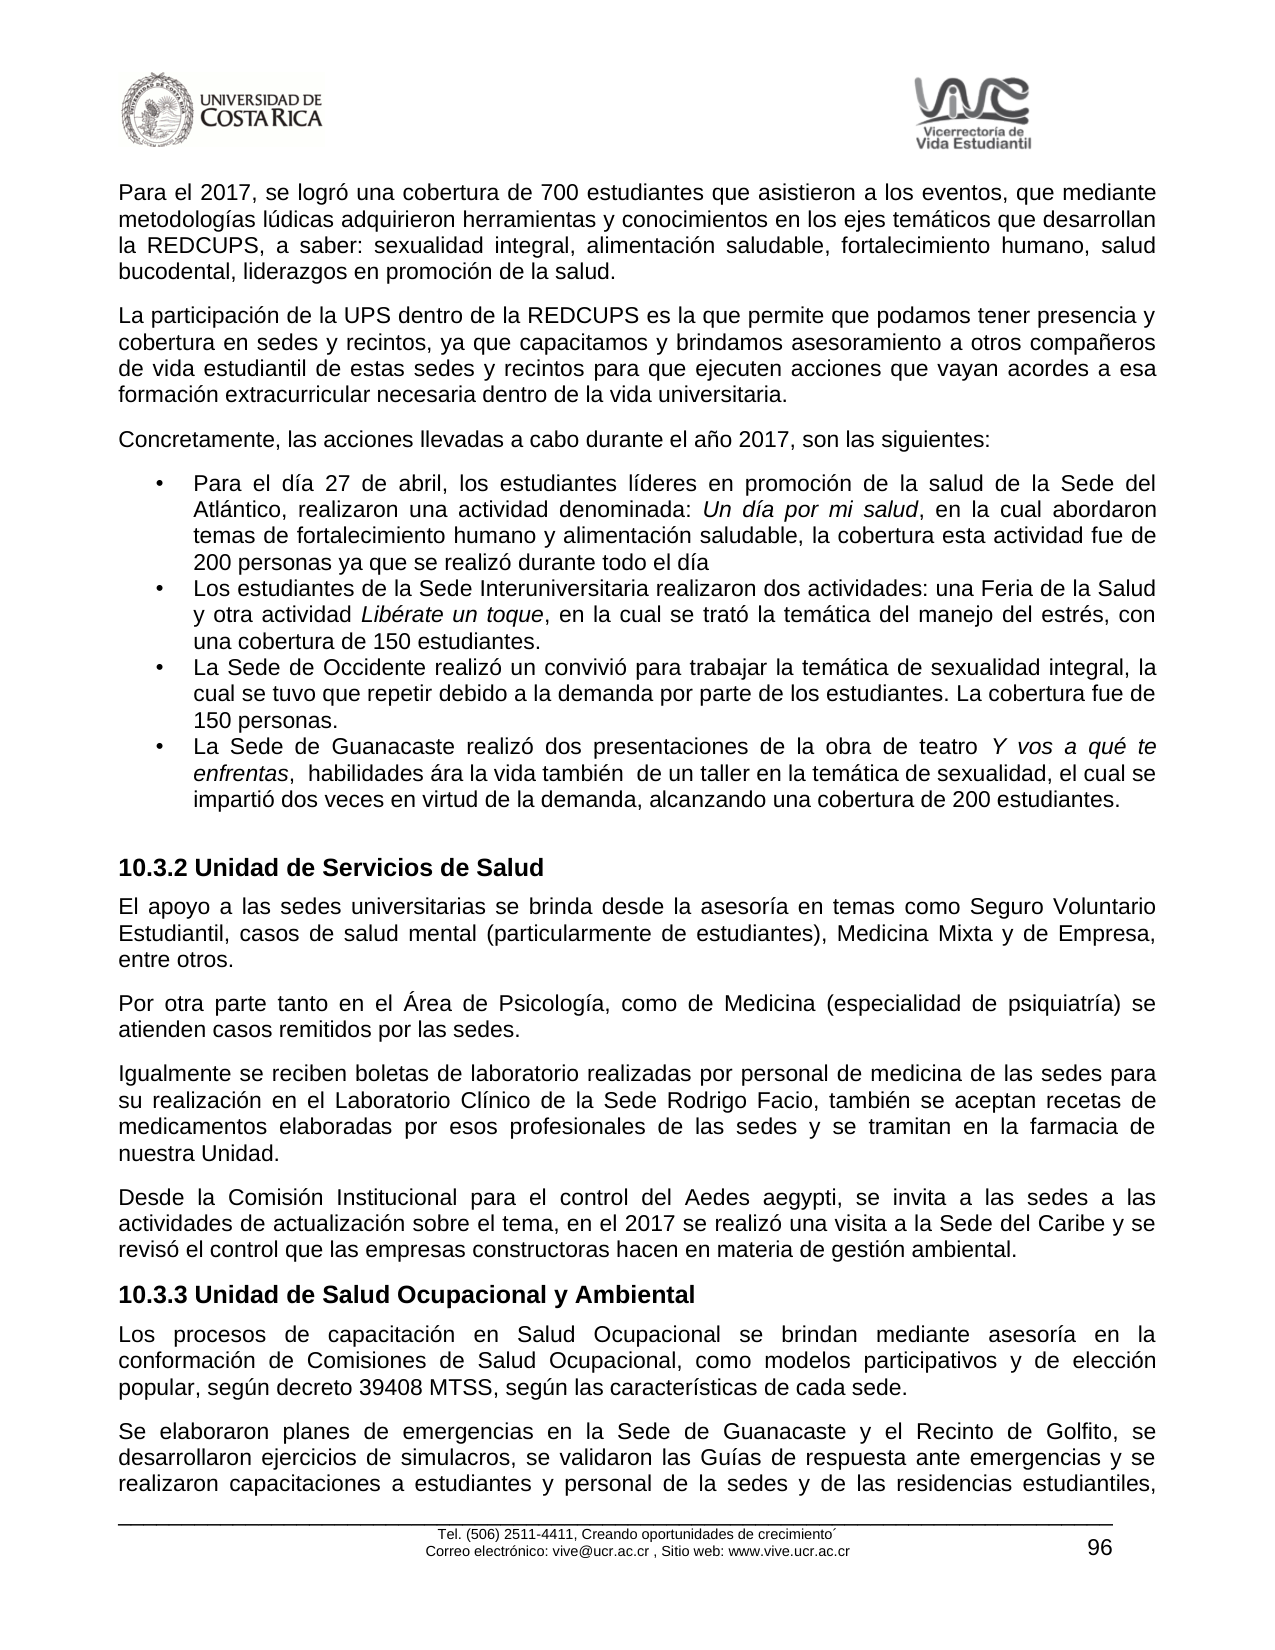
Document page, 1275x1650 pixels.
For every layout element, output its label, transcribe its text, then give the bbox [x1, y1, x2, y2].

list Para el día 27 de abril, los estudiantes líderes en promoción de la salud de la Sede del Atlántico, realizaron una actividad denominada: Un día por mi salud, en la cual abordaron temas de fortalecimiento humano y alimentación saludable, la cobertura esta actividad fue de 200 personas ya que se realizó durante todo el día [156, 469, 1157, 575]
text Por otra parte tanto en el Área de Psicología, como de Medicina (especialidad de psiquiatría) se atienden casos remitidos por las sedes. [118, 990, 1157, 1043]
text Los procesos de capacitación en Salud Ocupacional se brindan mediante asesoría en la conformación de Comisiones de Salud Ocupacional, como modelos participativos y de elección popular, según decreto 39408 MTSS, según las características de cada sede. [118, 1321, 1157, 1400]
text Se elaboraron planes de emergencias en la Sede de Guanacaste y el Recinto de Golfito, se desarrollaron ejercicios de simulacros, se validaron las Guías de respuesta ante emergencias y se realizaron capacitaciones a estudiantes y personal de la sedes y de las residencias estudiantiles, [118, 1418, 1157, 1497]
text Concretamente, las acciones llevadas a cabo durante el año 2017, son las siguientes: [118, 426, 1157, 452]
subtitle 10.3.2 Unidad de Servicios de Salud [118, 853, 1145, 881]
list La Sede de Occidente realizó un convivió para trabajar la temática de sexualidad integral, la cual se tuvo que repetir debido a la demanda por parte de los estudiantes. La cobertura fue de 150 personas. [156, 654, 1157, 733]
subtitle 10.3.3 Unidad de Salud Ocupacional y Ambiental [118, 1280, 1145, 1309]
text Igualmente se reciben boletas de laboratorio realizadas por personal de medicina de las sedes para su realización en el Laboratorio Clínico de la Sede Rodrigo Facio, también se aceptan recetas de medicamentos elaboradas por esos profesionales de las sedes y se tramitan en la farmacia de nuestra Unidad. [118, 1060, 1157, 1166]
list Los estudiantes de la Sede Interuniversitaria realizaron dos actividades: una Feria de la Salud y otra actividad Libérate un toque, en la cual se trató la temática del manejo del estrés, con una cobertura de 150 estudiantes. [156, 575, 1157, 654]
text Desde la Comisión Institucional para el control del Aedes aegypti, se invita a las sedes a las actividades de actualización sobre el tema, en el 2017 se realizó una visita a la Sede del Caribe y se revisó el control que las empresas constructoras hacen en materia de gestión ambiental. [118, 1183, 1157, 1263]
text Para el 2017, se logró una cobertura de 700 estudiantes que asistieron a los eventos, que mediante metodologías lúdicas adquirieron herramientas y conocimientos en los ejes temáticos que desarrollan la REDCUPS, a saber: sexualidad integral, alimentación saludable, fortalecimiento humano, salud bucodental, liderazgos en promoción de la salud. [118, 179, 1157, 285]
text El apoyo a las sedes universitarias se brinda desde la asesoría en temas como Seguro Voluntario Estudiantil, casos de salud mental (particularmente de estudiantes), Medicina Mixta y de Empresa, entre otros. [118, 893, 1157, 972]
text La participación de la UPS dentro de la REDCUPS es la que permite que podamos tener presencia y cobertura en sedes y recintos, ya que capacitamos y brindamos asesoramiento a otros compañeros de vida estudiantil de estas sedes y recintos para que ejecuten acciones que vayan acordes a esa formación extracurricular necesaria dentro de la vida universitaria. [118, 302, 1157, 408]
list La Sede de Guanacaste realizó dos presentaciones de la obra de teatro Y vos a qué te enfrentas, habilidades ára la vida también de un taller en la temática de sexualidad, el cual se impartió dos veces en virtud de la demanda, alcanzando una cobertura de 200 estudiantes. [156, 733, 1157, 812]
